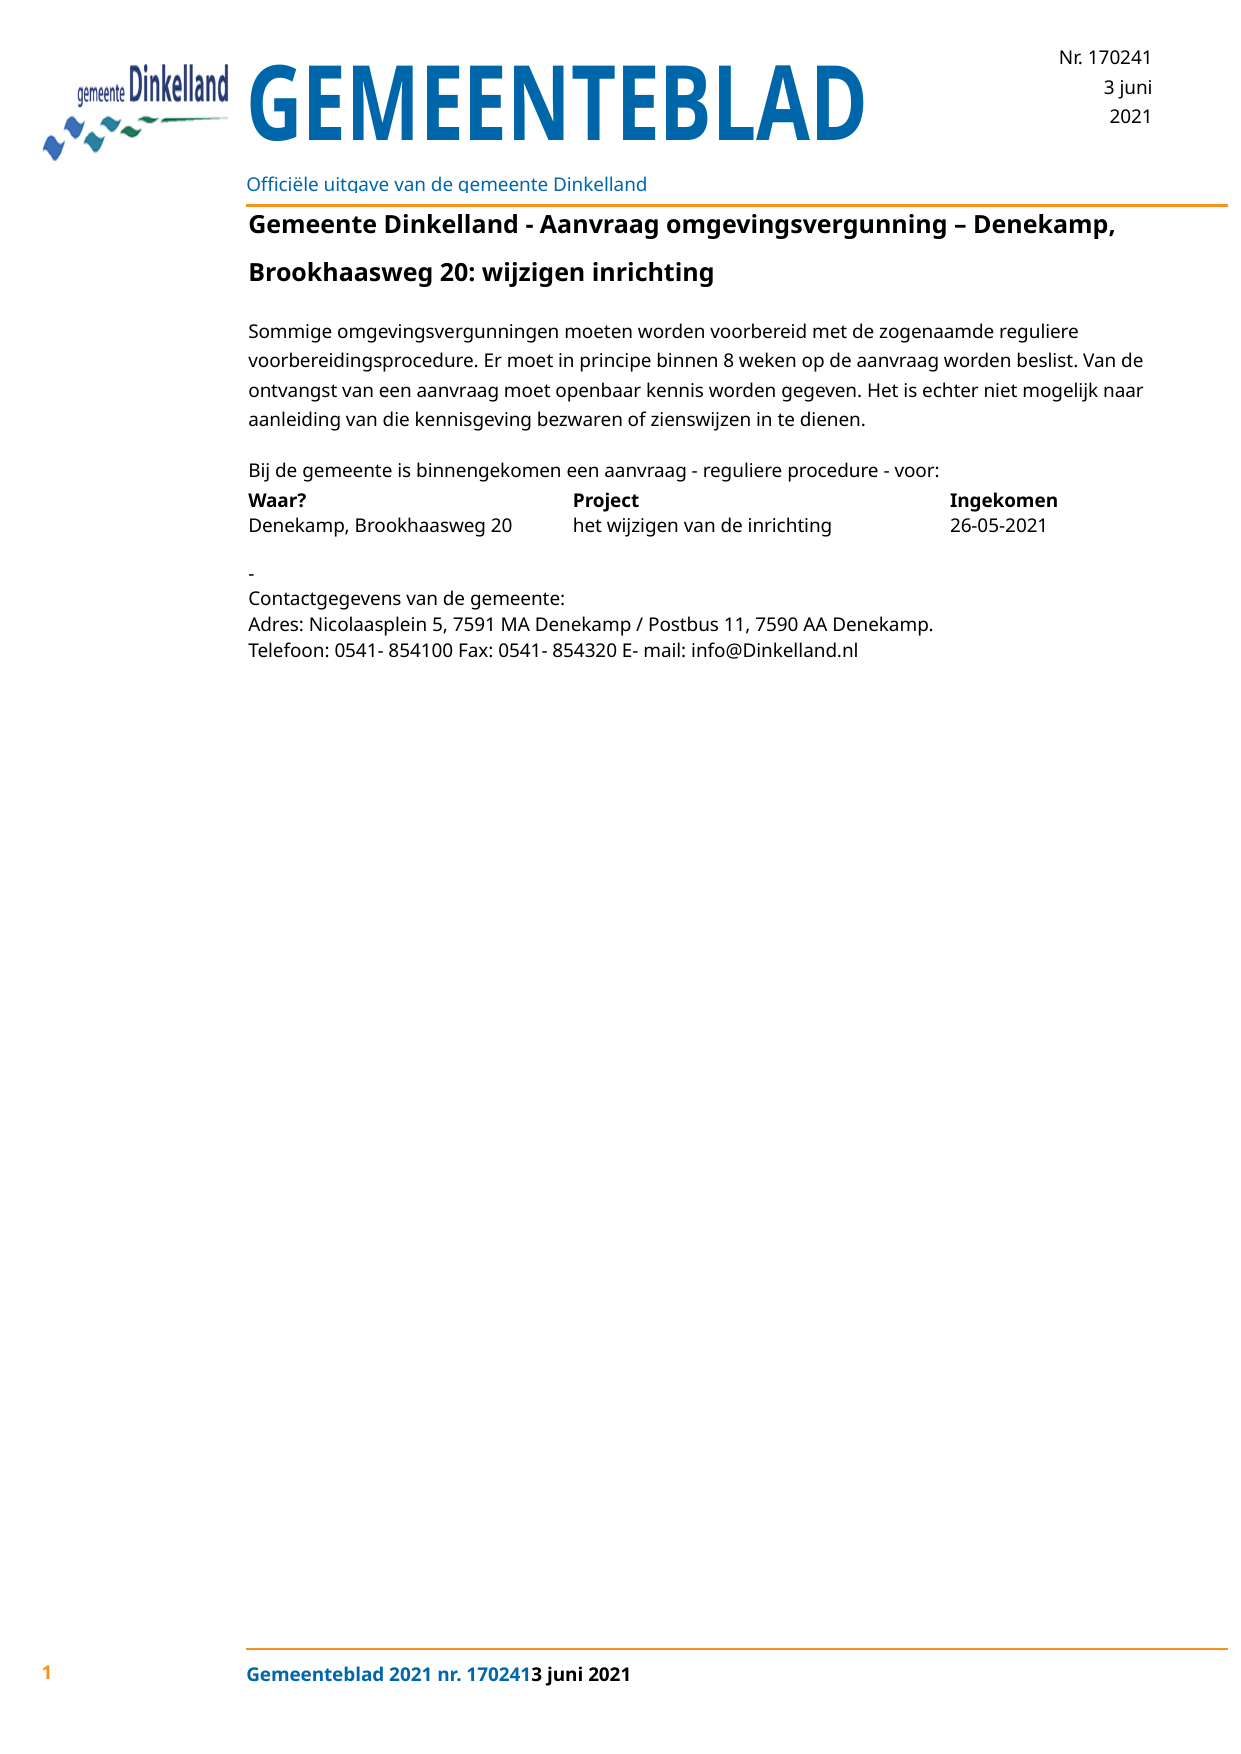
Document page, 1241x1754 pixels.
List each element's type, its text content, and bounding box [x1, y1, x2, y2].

table_header Ingekomen [950, 487, 1152, 512]
table_header Waar? [248, 487, 573, 512]
table_header Project [573, 487, 950, 512]
text Sommige omgevingsvergunningen moeten worden voorbereid met de zogenaamde reguliere voorbereidingsprocedure. Er moet in principe binnen 8 weken op de aanvraag worden beslist. Van de ontvangst van een aanvraag moet openbaar kennis worden gegeven. Het is echter niet mogelijk naar aanleiding van die kennisgeving bezwaren of zienswijzen in te dienen. [248, 318, 1152, 432]
table_cell 26-05-2021 [950, 513, 1152, 538]
table_cell het wijzigen van de inrichting [573, 513, 950, 538]
table_cell Denekamp, Brookhaasweg 20 [248, 513, 573, 538]
text Contactgegevens van de gemeente: [248, 585, 1152, 611]
text Gemeente Dinkelland - Aanvraag omgevingsvergunning – Denekamp, Brookhaasweg 20: wijzigen inrichting [248, 207, 1152, 288]
text - [248, 560, 1152, 585]
picture [41, 47, 231, 172]
text Adres: Nicolaasplein 5, 7591 MA Denekamp / Postbus 11, 7590 AA Denekamp. [248, 611, 1152, 637]
text Telefoon: 0541- 854100 Fax: 0541- 854320 E- mail: info@Dinkelland.nl [248, 637, 1152, 663]
text Bij de gemeente is binnengekomen een aanvraag - reguliere procedure - voor: [248, 457, 1152, 483]
